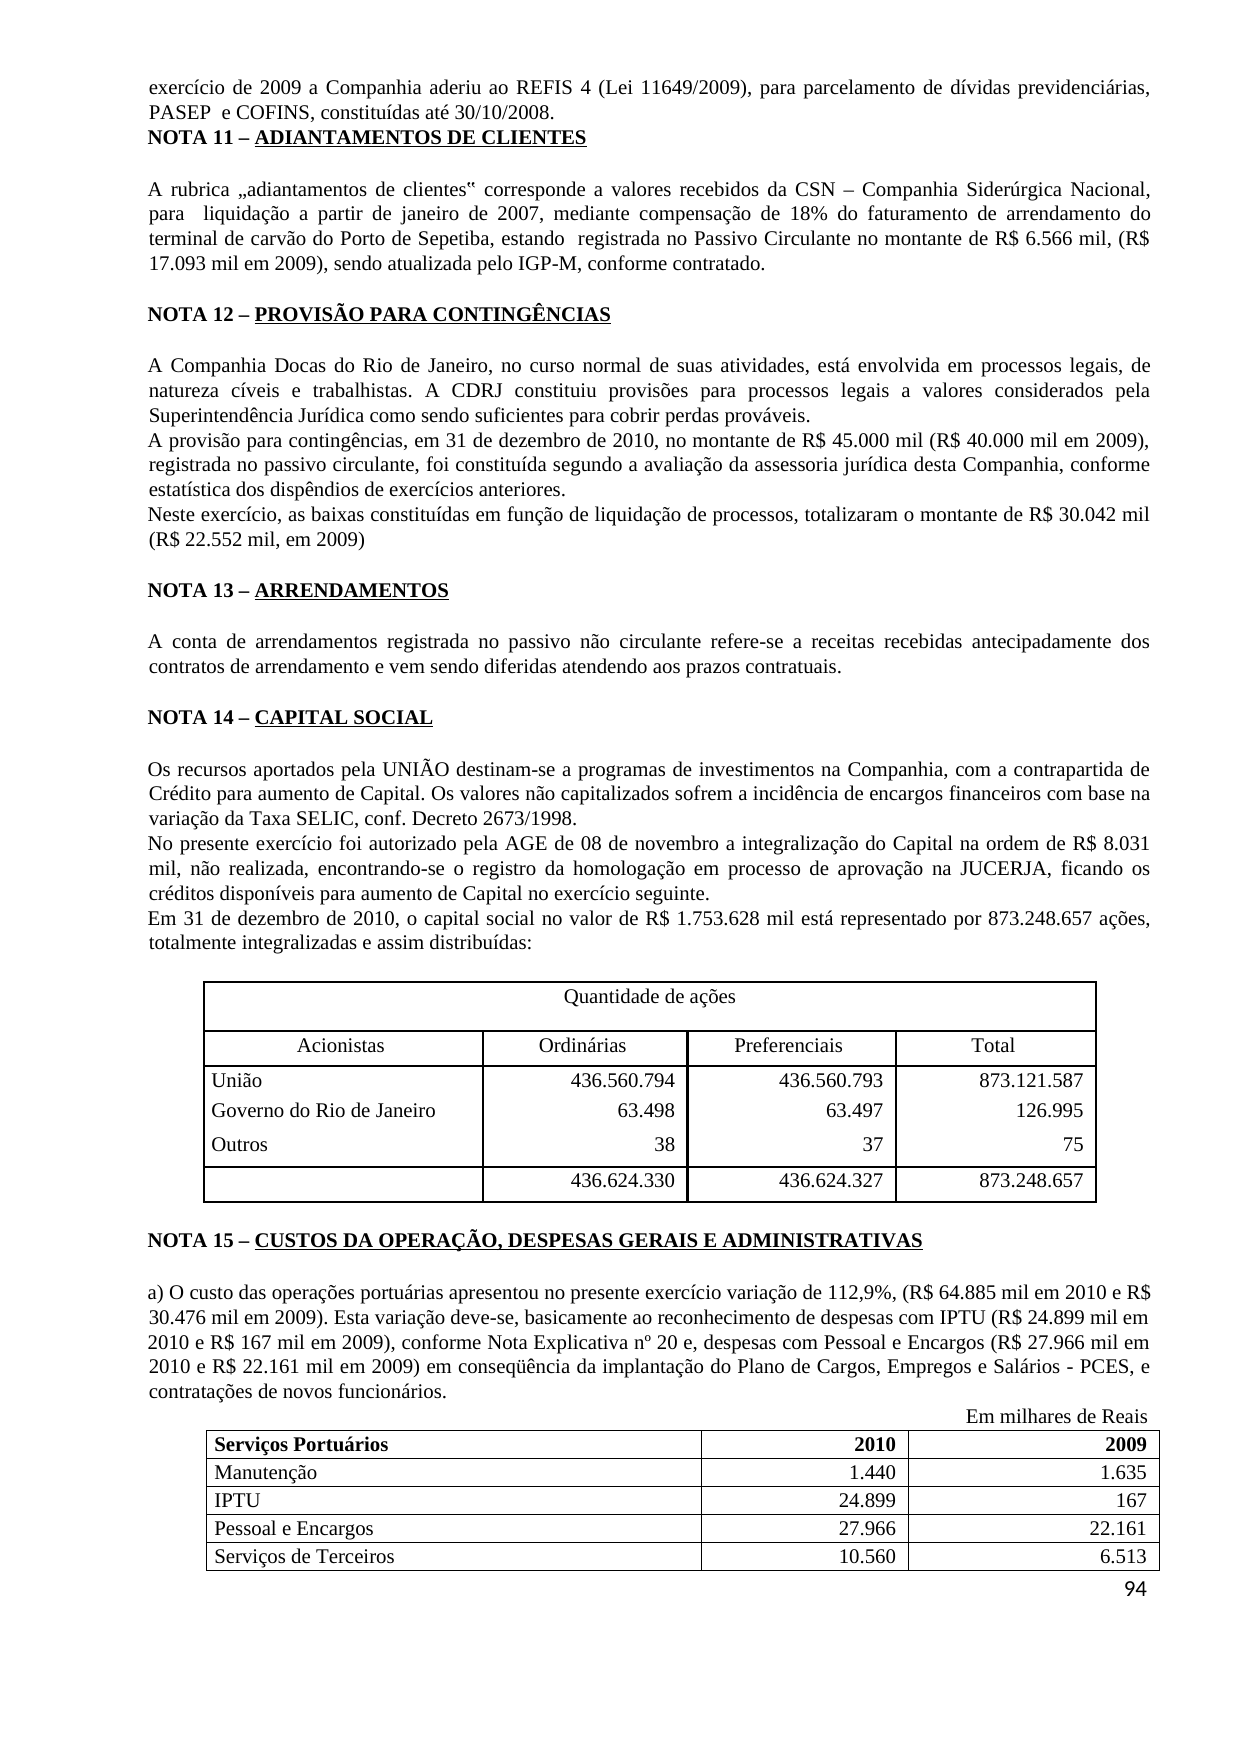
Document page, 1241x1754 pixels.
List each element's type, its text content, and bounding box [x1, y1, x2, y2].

subtitle NOTA 14 – CAPITAL SOCIAL [147, 705, 1152, 729]
table_cell 37 [689, 1132, 895, 1166]
table_header [205, 983, 483, 1030]
subtitle NOTA 12 – PROVISÃO PARA CONTINGÊNCIAS [147, 302, 1152, 326]
table_cell Pessoal e Encargos [207, 1515, 701, 1542]
table_cell IPTU [207, 1487, 701, 1514]
table_cell 6.513 [909, 1543, 1159, 1570]
table_cell [205, 1168, 482, 1201]
subtitle NOTA 11 – ADIANTAMENTOS DE CLIENTES [147, 125, 1152, 149]
table_cell 63.497 [689, 1097, 895, 1132]
table_cell Total [897, 1032, 1095, 1065]
text exercício de 2009 a Companhia aderiu ao REFIS 4 (Lei 11649/2009), para parcelamento de dívidas previdenciárias, PASEP e COFINS, constituídas até 30/10/2008. [147, 75, 1152, 124]
subtitle NOTA 13 – ARRENDAMENTOS [147, 578, 1152, 602]
table_cell Ordinárias [484, 1032, 686, 1065]
table_cell União [205, 1067, 482, 1097]
table_cell 436.624.330 [484, 1168, 686, 1201]
table_cell Outros [205, 1132, 482, 1166]
text a) O custo das operações portuárias apresentou no presente exercício variação de 112,9%, (R$ 64.885 mil em 2010 e R$ 30.476 mil em 2009). Esta variação deve-se, basicamente ao reconhecimento de despesas com IPTU (R$ 24.899 mil em [147, 1280, 1152, 1329]
table_header 2009 [909, 1431, 1159, 1458]
table_cell 1.635 [909, 1459, 1159, 1486]
table_cell Governo do Rio de Janeiro [205, 1097, 482, 1132]
table_cell 873.248.657 [897, 1168, 1095, 1201]
table_cell 22.161 [909, 1515, 1159, 1542]
table_cell 38 [484, 1132, 686, 1166]
table_cell 24.899 [702, 1487, 908, 1514]
table_cell 1.440 [702, 1459, 908, 1486]
text No presente exercício foi autorizado pela AGE de 08 de novembro a integralização do Capital na ordem de R$ 8.031 mil, não realizada, encontrando-se o registro da homologação em processo de aprovação na JUCERJA, ficando os créditos disponíveis para aumento de Capital no exercício seguinte. [147, 831, 1152, 904]
table_header Serviços Portuários [207, 1431, 701, 1458]
table_cell Serviços de Terceiros [207, 1543, 701, 1570]
table_cell 27.966 [702, 1515, 908, 1542]
text A rubrica „adiantamentos de clientes‟ corresponde a valores recebidos da CSN – Companhia Siderúrgica Nacional, para liquidação a partir de janeiro de 2007, mediante compensação de 18% do faturamento de arrendamento do terminal de carvão do Porto de Sepetiba, estando registrada no Passivo Circulante no montante de R$ 6.566 mil, (R$ 17.093 mil em 2009), sendo atualizada pelo IGP-M, conforme contratado. [147, 177, 1152, 275]
text Em milhares de Reais [148, 1404, 1153, 1428]
table_cell 63.498 [484, 1097, 686, 1132]
table_cell 167 [909, 1487, 1159, 1514]
table_cell Acionistas [205, 1032, 482, 1065]
table_cell 75 [897, 1132, 1095, 1166]
table_cell Manutenção [207, 1459, 701, 1486]
text A Companhia Docas do Rio de Janeiro, no curso normal de suas atividades, está envolvida em processos legais, de natureza cíveis e trabalhistas. A CDRJ constituiu provisões para processos legais a valores considerados pela Superintendência Jurídica como sendo suficientes para cobrir perdas prováveis. [147, 353, 1152, 427]
table_cell 436.560.794 [484, 1067, 686, 1097]
text Neste exercício, as baixas constituídas em função de liquidação de processos, totalizaram o montante de R$ 30.042 mil (R$ 22.552 mil, em 2009) [147, 502, 1152, 551]
table_cell 10.560 [702, 1543, 908, 1570]
table_header Quantidade de ações [483, 983, 896, 1030]
table_header 2010 [702, 1431, 908, 1458]
text Os recursos aportados pela UNIÃO destinam-se a programas de investimentos na Companhia, com a contrapartida de Crédito para aumento de Capital. Os valores não capitalizados sofrem a incidência de encargos financeiros com base na variação da Taxa SELIC, conf. Decreto 2673/1998. [147, 756, 1152, 830]
text A provisão para contingências, em 31 de dezembro de 2010, no montante de R$ 45.000 mil (R$ 40.000 mil em 2009), registrada no passivo circulante, foi constituída segundo a avaliação da assessoria jurídica desta Companhia, conforme estatística dos dispêndios de exercícios anteriores. [147, 428, 1152, 501]
subtitle NOTA 15 – CUSTOS DA OPERAÇÃO, DESPESAS GERAIS E ADMINISTRATIVAS [147, 1228, 1152, 1252]
text 2010 e R$ 167 mil em 2009), conforme Nota Explicativa nº 20 e, despesas com Pessoal e Encargos (R$ 27.966 mil em 2010 e R$ 22.161 mil em 2009) em conseqüência da implantação do Plano de Cargos, Empregos e Salários - PCES, e contratações de novos funcionários. [147, 1330, 1152, 1403]
table_cell Preferenciais [689, 1032, 895, 1065]
table_header [896, 983, 1095, 1030]
table_cell 436.624.327 [689, 1168, 895, 1201]
text A conta de arrendamentos registrada no passivo não circulante refere-se a receitas recebidas antecipadamente dos contratos de arrendamento e vem sendo diferidas atendendo aos prazos contratuais. [147, 629, 1152, 678]
text Em 31 de dezembro de 2010, o capital social no valor de R$ 1.753.628 mil está representado por 873.248.657 ações, totalmente integralizadas e assim distribuídas: [147, 906, 1152, 954]
table_cell 873.121.587 [897, 1067, 1095, 1097]
table_cell 126.995 [897, 1097, 1095, 1132]
table_cell 436.560.793 [689, 1067, 895, 1097]
